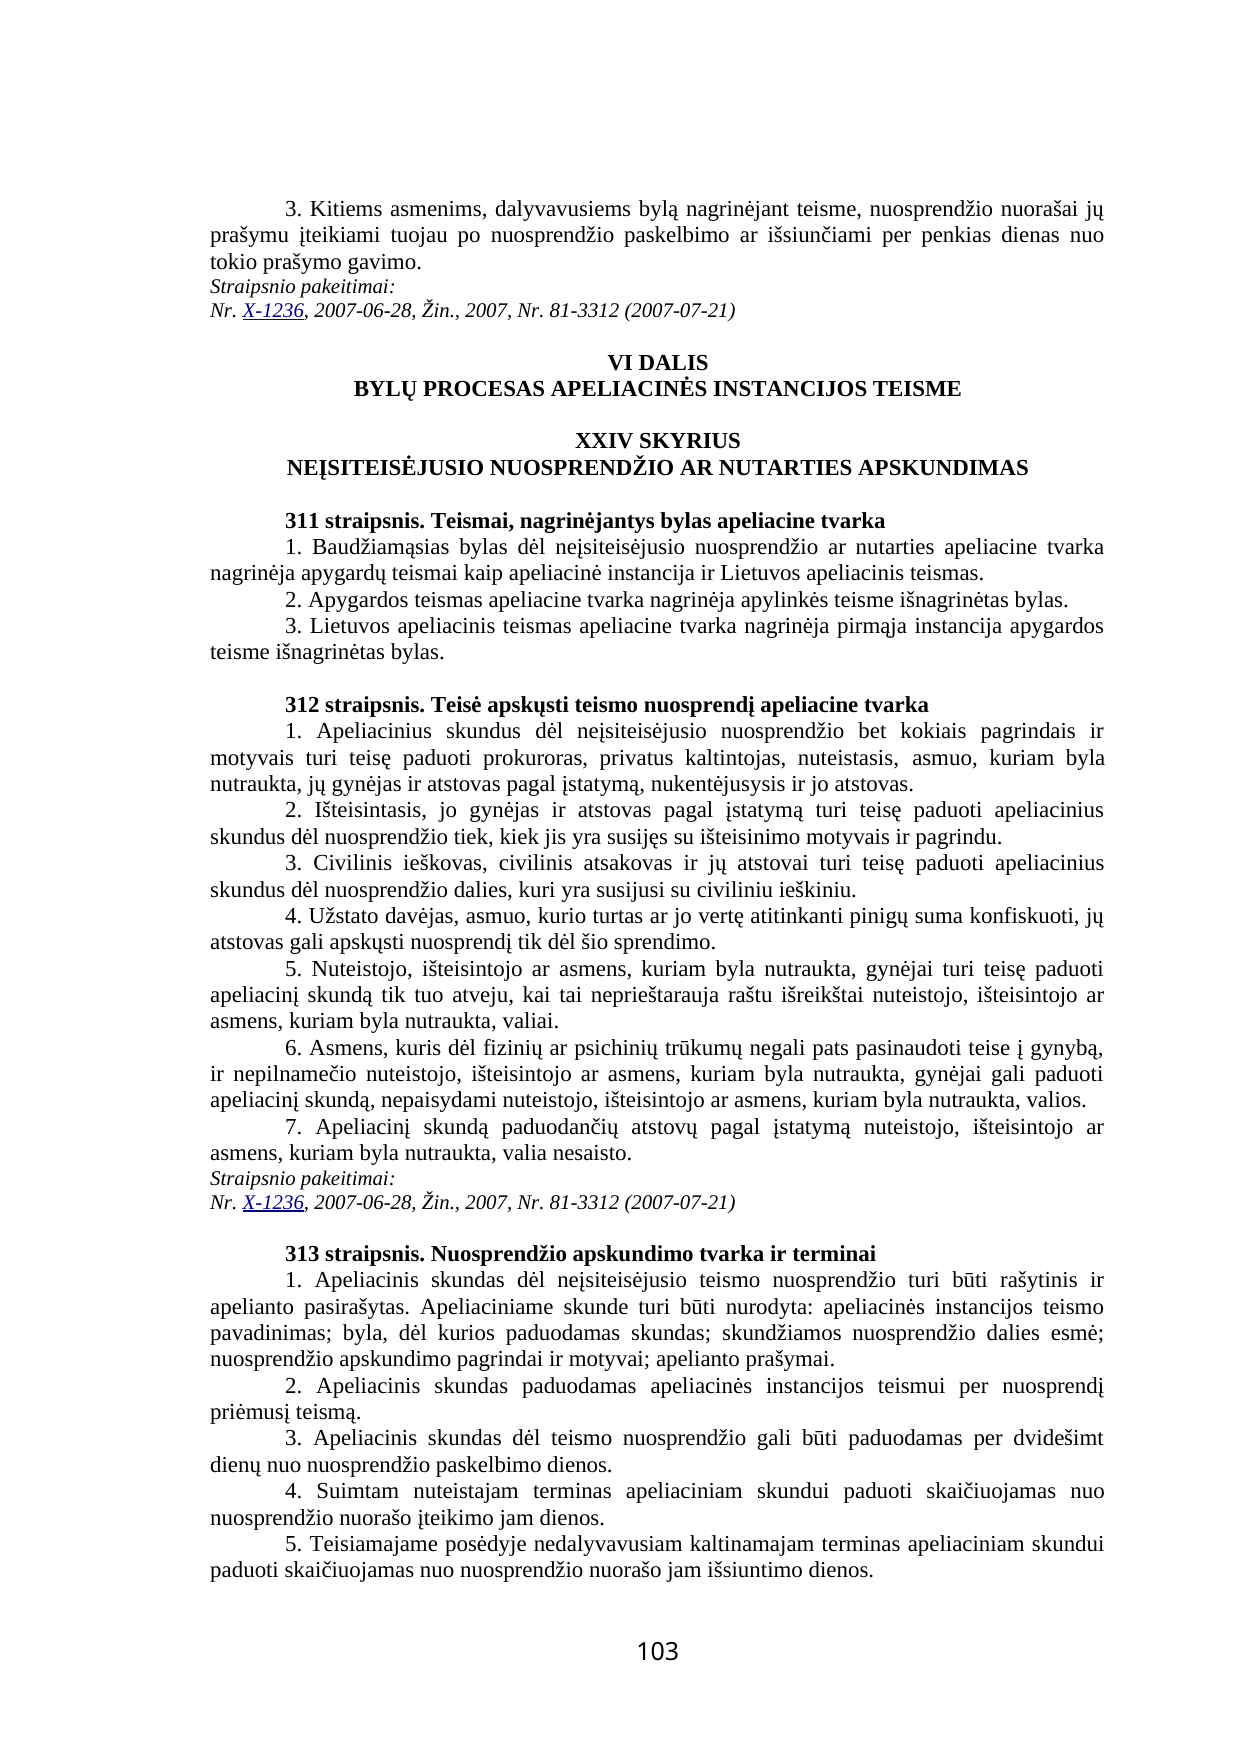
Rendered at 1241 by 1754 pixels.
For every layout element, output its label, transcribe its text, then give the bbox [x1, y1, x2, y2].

text 1. Baudžiamąsias bylas dėl neįsiteisėjusio nuosprendžio ar nutarties apeliacine tvarka nagrinėja apygardų teismai kaip apeliacinė instancija ir Lietuvos apeliacinis teismas. [210, 533, 1106, 586]
text 7. Apeliacinį skundą paduodančių atstovų pagal įstatymą nuteistojo, išteisintojo ar asmens, kuriam byla nutraukta, valia nesaisto. [210, 1113, 1106, 1166]
text Straipsnio pakeitimai: [210, 1166, 1106, 1189]
text Nr. X-1236, 2007-06-28, Žin., 2007, Nr. 81-3312 (2007-07-21) [210, 1189, 1106, 1214]
text 312 straipsnis. Teisė apskųsti teismo nuosprendį apeliacine tvarka [210, 691, 1106, 717]
text 311 straipsnis. Teismai, nagrinėjantys bylas apeliacine tvarka [210, 507, 1106, 533]
text Bylų procesas apeliacinės instancijos teisme [210, 375, 1106, 401]
text Neįsiteisėjusio nuosprendžio ar nutarties apskundimas [210, 454, 1106, 480]
subtitle XXIV skyrius [210, 428, 1106, 454]
text 5. Teisiamajame posėdyje nedalyvavusiam kaltinamajam terminas apeliaciniam skundui paduoti skaičiuojamas nuo nuosprendžio nuorašo jam išsiuntimo dienos. [210, 1530, 1106, 1583]
text 1. Apeliacinius skundus dėl neįsiteisėjusio nuosprendžio bet kokiais pagrindais ir motyvais turi teisę paduoti prokuroras, privatus kaltintojas, nuteistasis, asmuo, kuriam byla nutraukta, jų gynėjas ir atstovas pagal įstatymą, nukentėjusysis ir jo atstovas. [210, 717, 1106, 797]
text Nr. X-1236, 2007-06-28, Žin., 2007, Nr. 81-3312 (2007-07-21) [210, 298, 1106, 322]
text 5. Nuteistojo, išteisintojo ar asmens, kuriam byla nutraukta, gynėjai turi teisę paduoti apeliacinį skundą tik tuo atveju, kai tai neprieštarauja raštu išreikštai nuteistojo, išteisintojo ar asmens, kuriam byla nutraukta, valiai. [210, 955, 1106, 1034]
text 2. Išteisintasis, jo gynėjas ir atstovas pagal įstatymą turi teisę paduoti apeliacinius skundus dėl nuosprendžio tiek, kiek jis yra susijęs su išteisinimo motyvais ir pagrindu. [210, 797, 1106, 849]
text 2. Apygardos teismas apeliacine tvarka nagrinėja apylinkės teisme išnagrinėtas bylas. [210, 586, 1106, 612]
text 313 straipsnis. Nuosprendžio apskundimo tvarka ir terminai [210, 1240, 1106, 1266]
text 6. Asmens, kuris dėl fizinių ar psichinių trūkumų negali pats pasinaudoti teise į gynybą, ir nepilnamečio nuteistojo, išteisintojo ar asmens, kuriam byla nutraukta, gynėjai gali paduoti apeliacinį skundą, nepaisydami nuteistojo, išteisintojo ar asmens, kuriam byla nutraukta, valios. [210, 1034, 1106, 1113]
subtitle VI dalis [210, 348, 1106, 375]
text 2. Apeliacinis skundas paduodamas apeliacinės instancijos teismui per nuosprendį priėmusį teismą. [210, 1372, 1106, 1424]
text 4. Užstato davėjas, asmuo, kurio turtas ar jo vertę atitinkanti pinigų suma konfiskuoti, jų atstovas gali apskųsti nuosprendį tik dėl šio sprendimo. [210, 902, 1106, 955]
text 1. Apeliacinis skundas dėl neįsiteisėjusio teismo nuosprendžio turi būti rašytinis ir apelianto pasirašytas. Apeliaciniame skunde turi būti nurodyta: apeliacinės instancijos teismo pavadinimas; byla, dėl kurios paduodamas skundas; skundžiamos nuosprendžio dalies esmė; nuosprendžio apskundimo pagrindai ir motyvai; apelianto prašymai. [210, 1266, 1106, 1372]
text 3. Lietuvos apeliacinis teismas apeliacine tvarka nagrinėja pirmąja instancija apygardos teisme išnagrinėtas bylas. [210, 612, 1106, 665]
text 3. Civilinis ieškovas, civilinis atsakovas ir jų atstovai turi teisę paduoti apeliacinius skundus dėl nuosprendžio dalies, kuri yra susijusi su civiliniu ieškiniu. [210, 849, 1106, 902]
text Straipsnio pakeitimai: [210, 274, 1106, 298]
text 3. Kitiems asmenims, dalyvavusiems bylą nagrinėjant teisme, nuosprendžio nuorašai jų prašymu įteikiami tuojau po nuosprendžio paskelbimo ar išsiunčiami per penkias dienas nuo tokio prašymo gavimo. [210, 195, 1106, 274]
text 4. Suimtam nuteistajam terminas apeliaciniam skundui paduoti skaičiuojamas nuo nuosprendžio nuorašo įteikimo jam dienos. [210, 1477, 1106, 1530]
text 3. Apeliacinis skundas dėl teismo nuosprendžio gali būti paduodamas per dvidešimt dienų nuo nuosprendžio paskelbimo dienos. [210, 1424, 1106, 1477]
